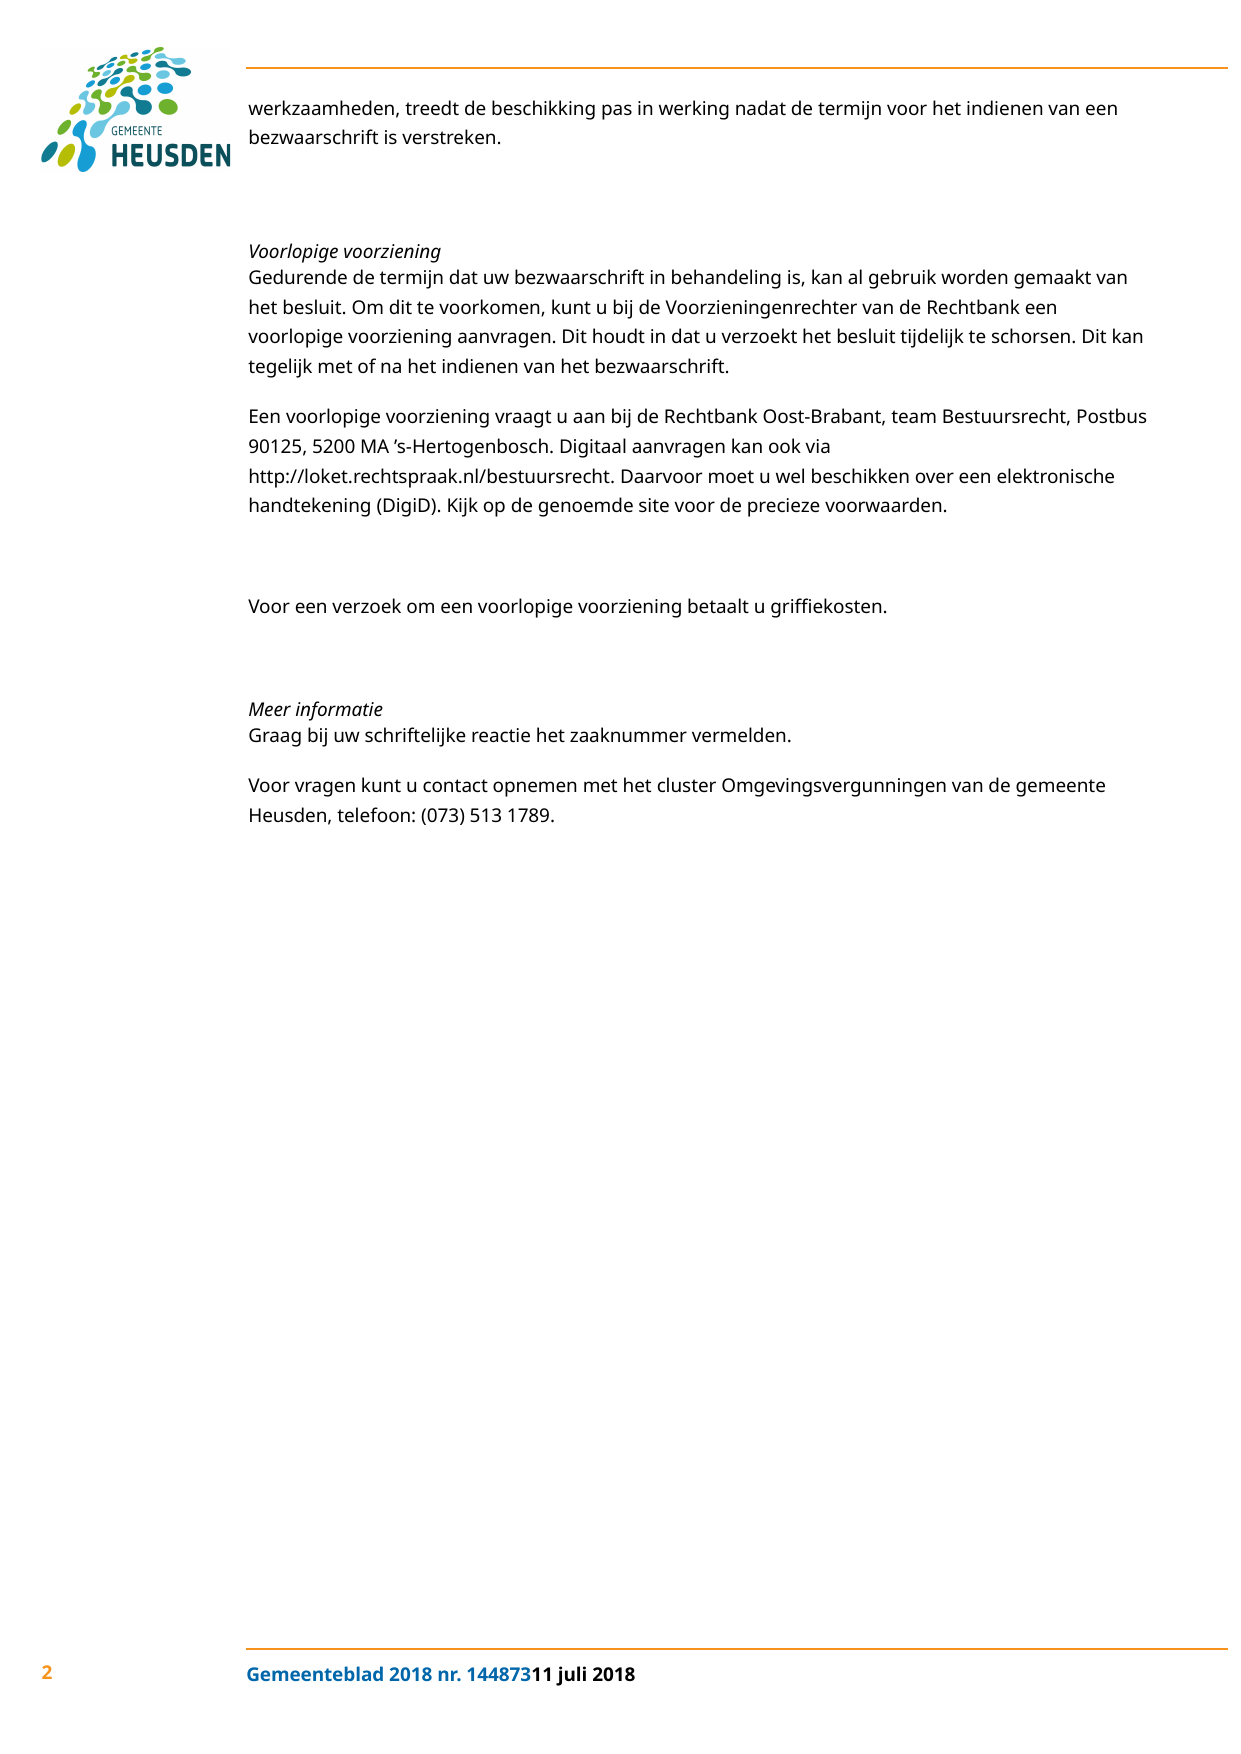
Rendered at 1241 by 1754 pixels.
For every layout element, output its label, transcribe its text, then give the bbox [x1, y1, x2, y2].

text Voor vragen kunt u contact opnemen met het cluster Omgevingsvergunningen van de gemeente Heusden, telefoon: (073) 513 1789. [248, 773, 1152, 828]
text Graag bij uw schriftelijke reactie het zaaknummer vermelden. [248, 722, 1152, 748]
text Voor een verzoek om een voorlopige voorziening betaalt u griffiekosten. [248, 593, 1152, 619]
picture [41, 47, 231, 172]
text werkzaamheden, treedt de beschikking pas in werking nadat de termijn voor het indienen van een bezwaarschrift is verstreken. [248, 95, 1152, 150]
text Gedurende de termijn dat uw bezwaarschrift in behandeling is, kan al gebruik worden gemaakt van het besluit. Om dit te voorkomen, kunt u bij de Voorzieningenrechter van de Rechtbank een voorlopige voorziening aanvragen. Dit houdt in dat u verzoekt het besluit tijdelijk te schorsen. Dit kan tegelijk met of na het indienen van het bezwaarschrift. [248, 264, 1152, 379]
text Voorlopige voorziening [248, 239, 1152, 264]
text Meer informatie [248, 696, 1152, 722]
text Een voorlopige voorziening vraagt u aan bij de Rechtbank Oost-Brabant, team Bestuursrecht, Postbus 90125, 5200 MA ’s-Hertogenbosch. Digitaal aanvragen kan ook via http://loket.rechtspraak.nl/bestuursrecht. Daarvoor moet u wel beschikken over een elektronische handtekening (DigiD). Kijk op de genoemde site voor de precieze voorwaarden. [248, 404, 1152, 518]
